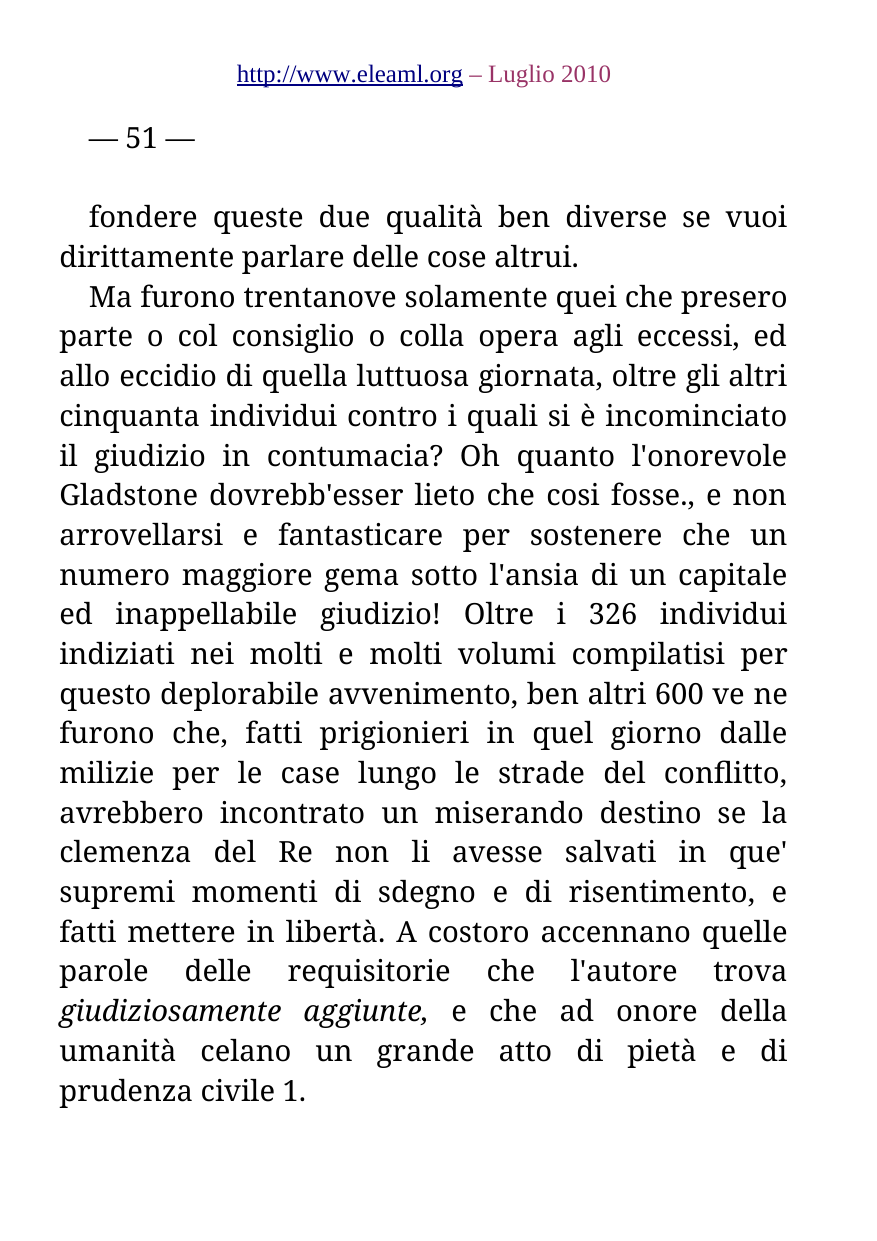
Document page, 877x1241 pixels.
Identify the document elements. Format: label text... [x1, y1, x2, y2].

text Ma furono trentanove solamente quei che presero parte o col consiglio o colla opera agli eccessi, ed allo eccidio di quella luttuosa giornata, oltre gli altri cinquanta individui contro i quali si è incominciato il giudizio in contumacia? Oh quanto l'onorevole Gladstone dovrebb'esser lieto che cosi fosse., e non arrovellarsi e fantasticare per sostenere che un numero maggiore gema sotto l'ansia di un capitale ed inappellabile giudizio! Oltre i 326 individui indiziati nei molti e molti volumi compilatisi per questo deplorabile avvenimento, ben altri 600 ve ne furono che, fatti prigionieri in quel giorno dalle milizie per le case lungo le strade del conflitto, avrebbero incontrato un miserando destino se la clemenza del Re non li avesse salvati in que' supremi momenti di sdegno e di risentimento, e fatti mettere in libertà. A costoro accennano quelle parole delle requisitorie che l'autore trova giudiziosamente aggiunte, e che ad onore della umanità celano un grande atto di pietà e di prudenza civile 1. [59, 276, 788, 1109]
text — 51 — [59, 117, 788, 157]
text fondere queste due qualità ben diverse se vuoi dirittamente parlare delle cose altrui. [59, 197, 788, 276]
